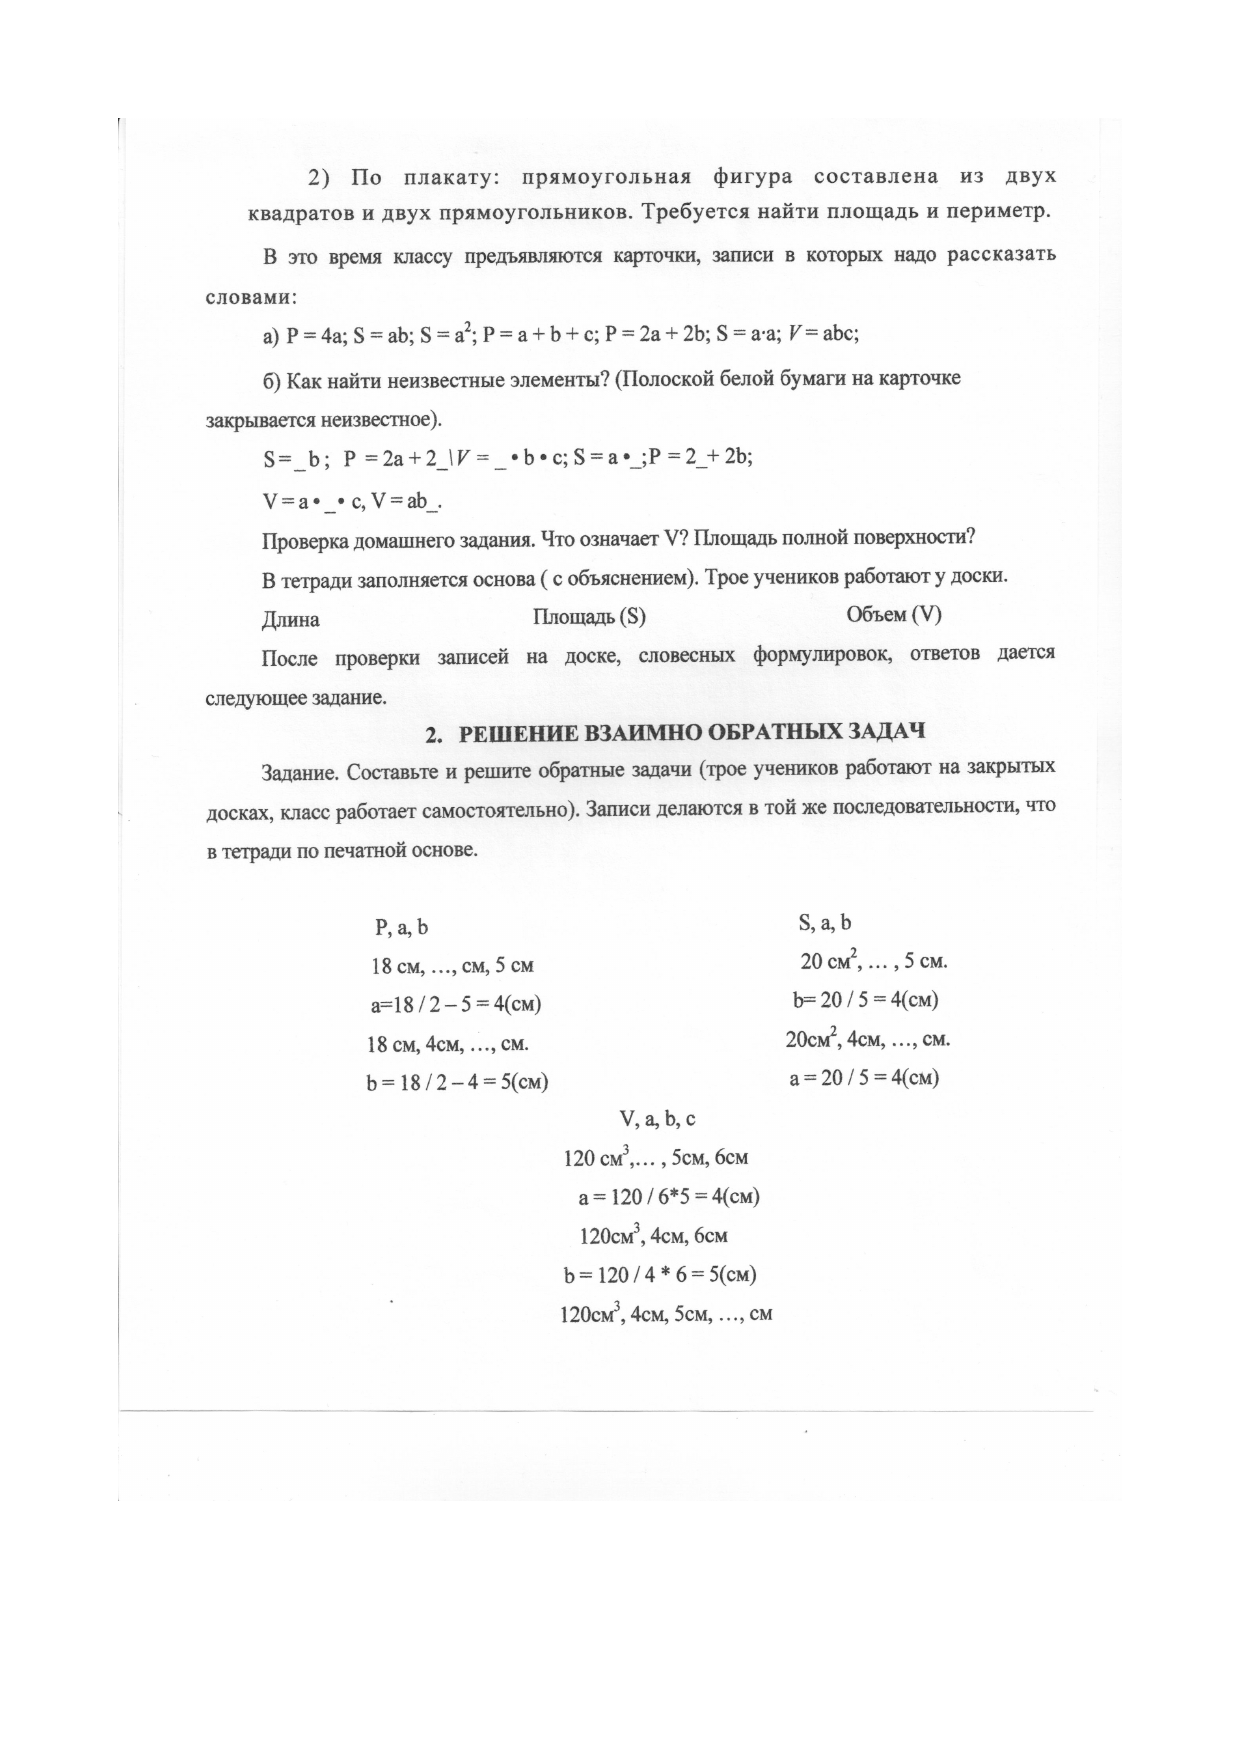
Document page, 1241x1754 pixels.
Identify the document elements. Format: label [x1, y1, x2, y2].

picture [118, 118, 1122, 1501]
